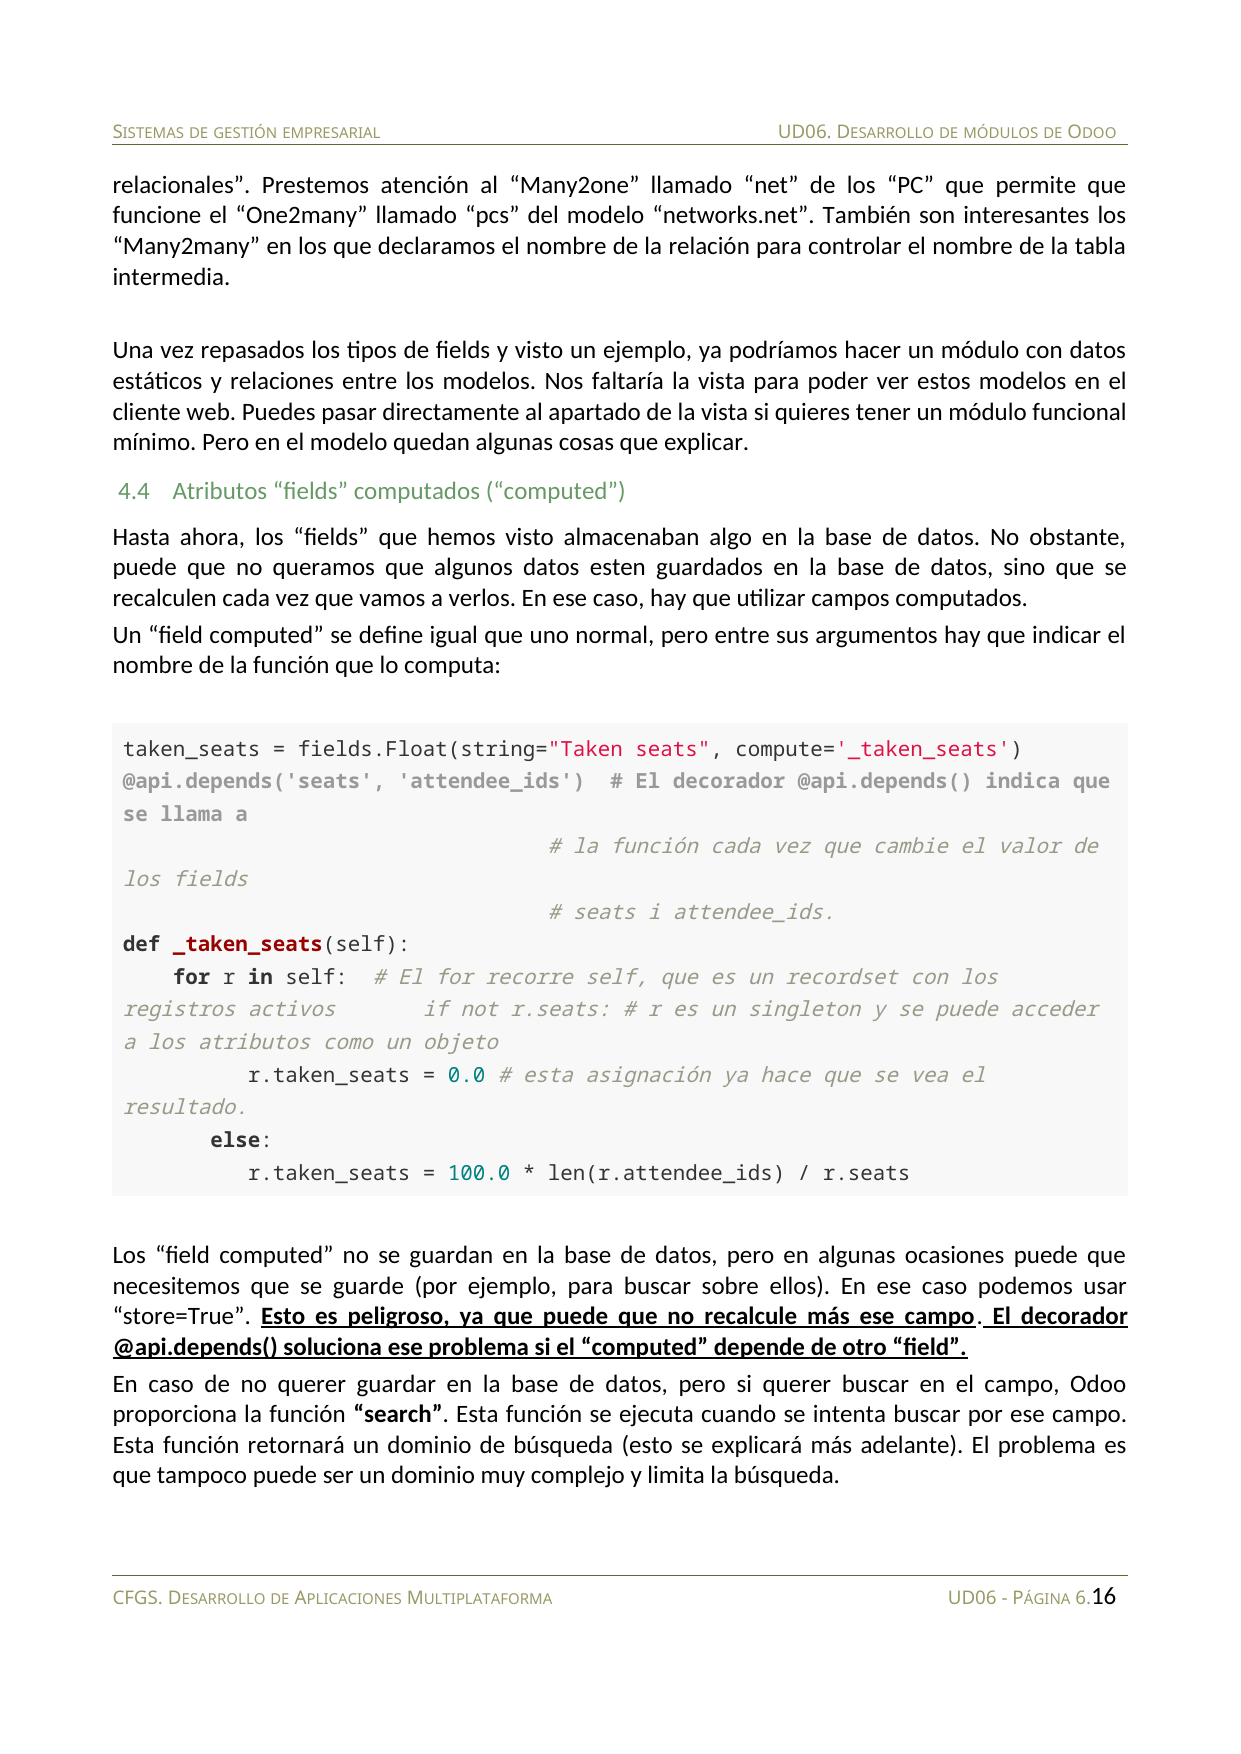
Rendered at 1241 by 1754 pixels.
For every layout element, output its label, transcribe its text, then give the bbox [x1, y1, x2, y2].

text Un “field computed” se define igual que uno normal, pero entre sus argumentos hay que indicar el nombre de la función que lo computa: [112, 619, 1128, 680]
text Los “field computed” no se guardan en la base de datos, pero en algunas ocasiones puede que necesitemos que se guarde (por ejemplo, para buscar sobre ellos). En ese caso podemos usar “store=True”. Esto es peligroso, ya que puede que no recalcule más ese campo. El decorador @api.depends() soluciona ese problema si el “computed” depende de otro “field”. [112, 1239, 1128, 1361]
text Hasta ahora, los “fields” que hemos visto almacenaban algo en la base de datos. No obstante, puede que no queramos que algunos datos esten guardados en la base de datos, sino que se recalculen cada vez que vamos a verlos. En ese caso, hay que utilizar campos computados. [112, 521, 1128, 612]
table_header taken_seats = fields.Float(string="Taken seats", compute='_taken_seats') @api.depends('seats', 'attendee_ids') # El decorador @api.depends() indica que se llama a # la función cada vez que cambie el valor de los fields # seats i attendee_ids. def _taken_seats(self): for r in self: # El for recorre self, que es un recordset con los registros activos if not r.seats: # r es un singleton y se puede acceder a los atributos como un objeto r.taken_seats = 0.0 # esta asignación ya hace que se vea el resultado. else: r.taken_seats = 100.0 * len(r.attendee_ids) / r.seats [112, 723, 1128, 1196]
subtitle Atributos “fields” computados (“computed”) [112, 476, 1128, 506]
text En caso de no querer guardar en la base de datos, pero si querer buscar en el campo, Odoo proporciona la función “search”. Esta función se ejecuta cuando se intenta buscar por ese campo. Esta función retornará un dominio de búsqueda (esto se explicará más adelante). El problema es que tampoco puede ser un dominio muy complejo y limita la búsqueda. [112, 1368, 1128, 1490]
text relacionales”. Prestemos atención al “Many2one” llamado “net” de los “PC” que permite que funcione el “One2many” llamado “pcs” del modelo “networks.net”. También son interesantes los “Many2many” en los que declaramos el nombre de la relación para controlar el nombre de la tabla intermedia. [112, 169, 1128, 291]
text Una vez repasados los tipos de fields y visto un ejemplo, ya podríamos hacer un módulo con datos estáticos y relaciones entre los modelos. Nos faltaría la vista para poder ver estos modelos en el cliente web. Puedes pasar directamente al apartado de la vista si quieres tener un módulo funcional mínimo. Pero en el modelo quedan algunas cosas que explicar. [112, 334, 1128, 457]
